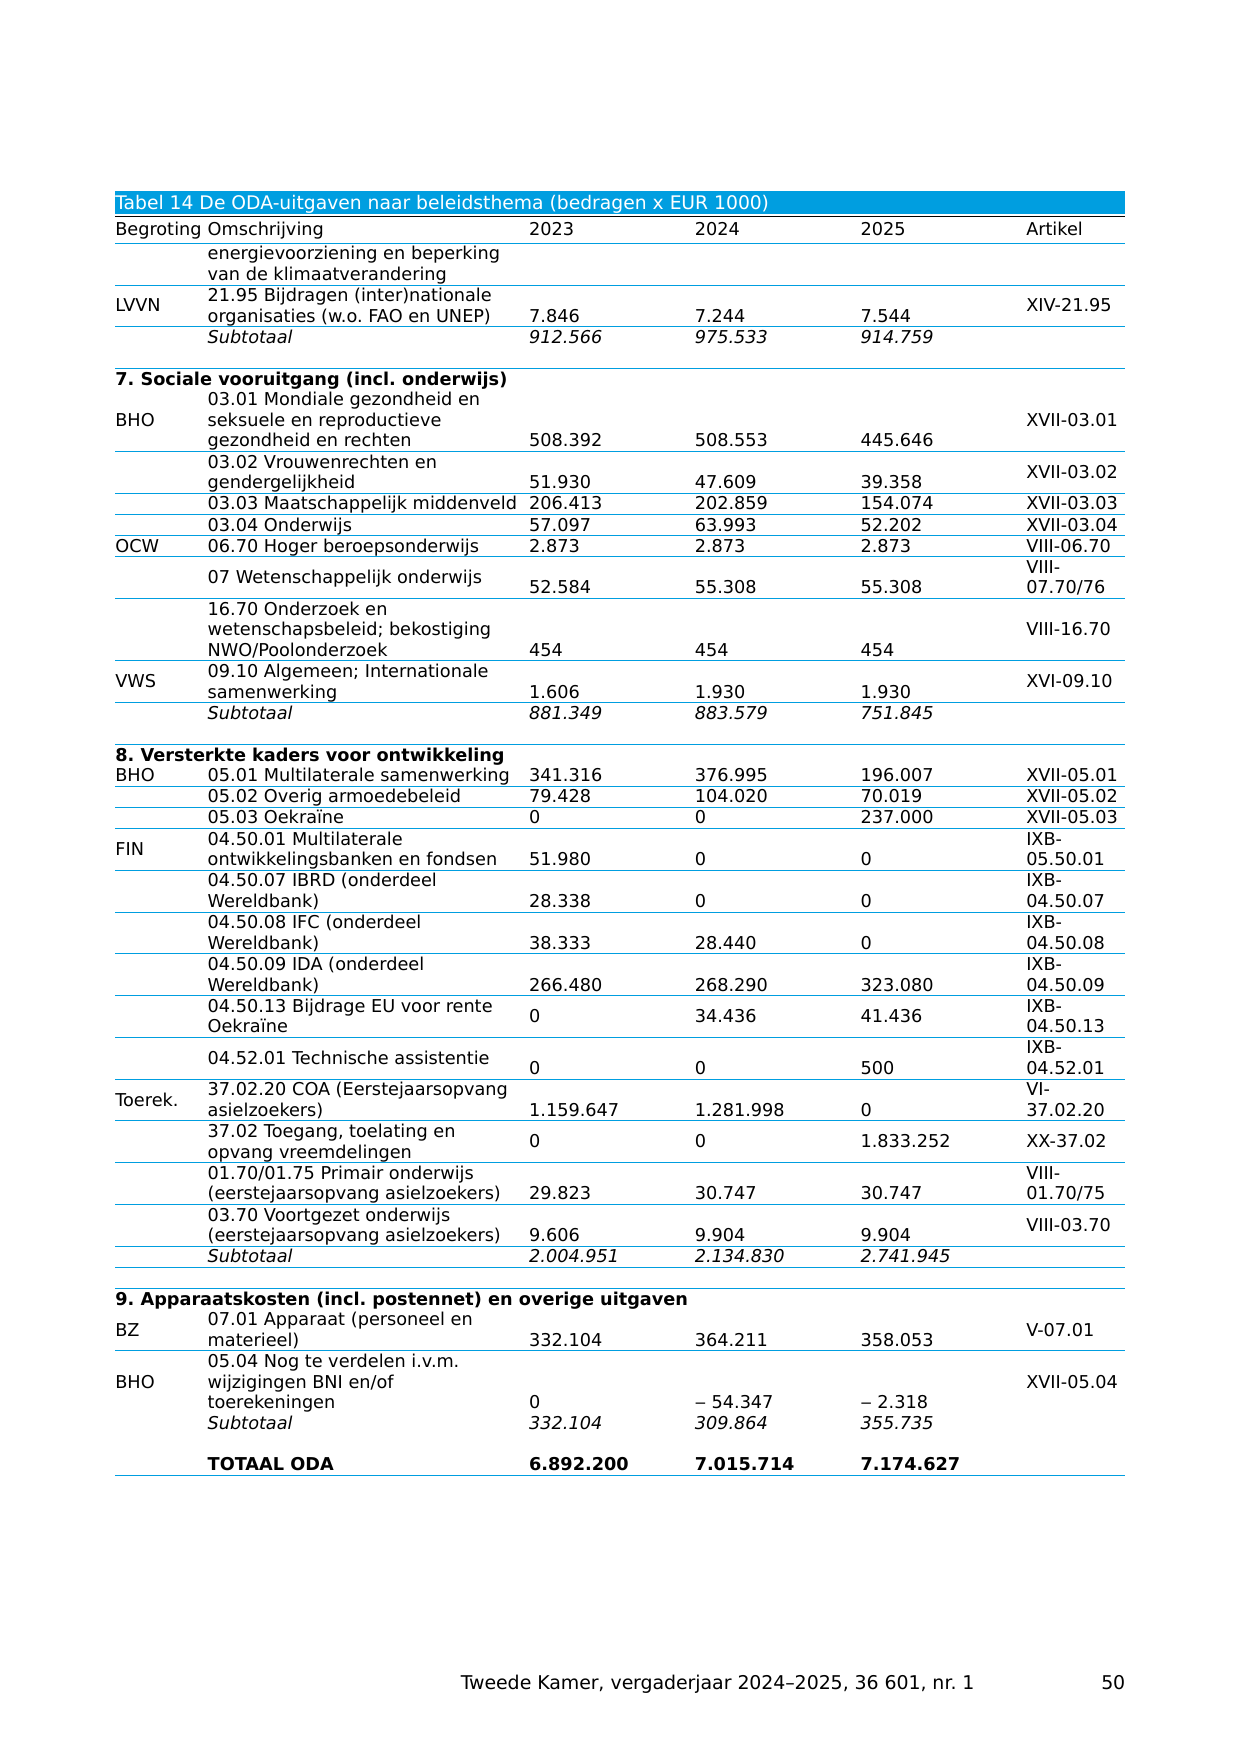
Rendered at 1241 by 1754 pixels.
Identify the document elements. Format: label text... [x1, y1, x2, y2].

table_cell 7. Sociale vooruitgang (incl. onderwijs) [115, 369, 1125, 389]
table_cell 30.747 [692, 1163, 857, 1204]
table_cell [1023, 1247, 1125, 1267]
table_cell 266.480 [526, 954, 692, 995]
table_cell 52.202 [858, 515, 1023, 535]
table_cell 0 [858, 913, 1023, 953]
table_cell [115, 244, 204, 284]
table_cell 341.316 [526, 765, 692, 786]
table_cell Begroting [115, 217, 204, 243]
table_cell 03.04 Onderwijs [205, 515, 526, 535]
table_cell 04.50.01 Multilaterale ontwikkelingsbanken en fondsen [205, 829, 526, 870]
table_cell 0 [692, 808, 857, 828]
table_cell 9.904 [692, 1205, 857, 1246]
table_cell 9. Apparaatskosten (incl. postennet) en overige uitgaven [115, 1289, 1125, 1309]
table_cell 7.015.714 [692, 1454, 857, 1475]
table_cell [115, 808, 204, 828]
table_cell 2.741.945 [858, 1247, 1023, 1267]
table_cell 04.50.09 IDA (onderdeel Wereldbank) [205, 954, 526, 995]
table_cell 47.609 [692, 452, 857, 493]
table_cell 445.646 [858, 389, 1023, 451]
table_cell 55.308 [692, 557, 857, 598]
table_cell XVI-09.10 [1023, 661, 1125, 702]
table_cell 51.930 [526, 452, 692, 493]
table_cell VIII-07.70/76 [1023, 557, 1125, 598]
table_cell energievoorziening en beperking van de klimaatverandering [205, 244, 526, 284]
table_cell IXB-05.50.01 [1023, 829, 1125, 870]
table_cell 04.50.07 IBRD (onderdeel Wereldbank) [205, 871, 526, 912]
table_cell XVII-05.03 [1023, 808, 1125, 828]
table_cell [526, 1268, 692, 1288]
table_cell [1023, 1268, 1125, 1288]
table_cell 454 [858, 599, 1023, 660]
table_cell VIII-03.70 [1023, 1205, 1125, 1246]
table_cell 364.211 [692, 1309, 857, 1350]
table_cell [858, 1268, 1023, 1288]
table_cell IXB-04.50.09 [1023, 954, 1125, 995]
table_cell [1023, 1413, 1125, 1433]
table_cell [1023, 703, 1125, 723]
table_cell [115, 1121, 204, 1162]
table_cell 05.03 Oekraïne [205, 808, 526, 828]
table_cell 2.004.951 [526, 1247, 692, 1267]
table_cell 206.413 [526, 494, 692, 514]
table_cell 2023 [526, 217, 692, 243]
table_cell [858, 1434, 1023, 1454]
table_cell [692, 1434, 857, 1454]
table_cell 1.281.998 [692, 1080, 857, 1120]
table_cell 21.95 Bijdragen (inter)nationale organisaties (w.o. FAO en UNEP) [205, 286, 526, 326]
table_cell 2.873 [858, 536, 1023, 556]
table_cell 2.873 [692, 536, 857, 556]
table_cell 51.980 [526, 829, 692, 870]
table_cell 914.759 [858, 327, 1023, 347]
table_cell [115, 1247, 204, 1267]
table_cell Subtotaal [205, 1413, 526, 1433]
table_cell 1.606 [526, 661, 692, 702]
table_cell BZ [115, 1309, 204, 1350]
table_cell BHO [115, 389, 204, 451]
table_cell Subtotaal [205, 703, 526, 723]
table_cell BHO [115, 765, 204, 786]
table_cell 202.859 [692, 494, 857, 514]
table_cell 0 [858, 829, 1023, 870]
table_cell ‒ 54.347 [692, 1351, 857, 1413]
table_cell 04.50.13 Bijdrage EU voor rente Oekraïne [205, 996, 526, 1037]
table_cell 29.823 [526, 1163, 692, 1204]
table_cell 05.02 Overig armoedebeleid [205, 787, 526, 807]
table_cell 04.50.08 IFC (onderdeel Wereldbank) [205, 913, 526, 953]
table_cell [115, 557, 204, 598]
table_cell 09.10 Algemeen; Internationale samenwerking [205, 661, 526, 702]
table_cell 104.020 [692, 787, 857, 807]
table_cell 508.392 [526, 389, 692, 451]
table_cell [115, 871, 204, 912]
table_cell [115, 913, 204, 953]
table_cell [115, 1413, 204, 1433]
table_cell [115, 1205, 204, 1246]
table_cell [1023, 327, 1125, 347]
table_cell XX-37.02 [1023, 1121, 1125, 1162]
table_cell 9.904 [858, 1205, 1023, 1246]
table_cell [858, 348, 1023, 368]
table_cell 508.553 [692, 389, 857, 451]
table_cell [692, 348, 857, 368]
table_cell IXB-04.50.08 [1023, 913, 1125, 953]
table_cell [692, 244, 857, 284]
table_cell VI-37.02.20 [1023, 1080, 1125, 1120]
table_cell 0 [526, 1351, 692, 1413]
table_cell 9.606 [526, 1205, 692, 1246]
table_cell 196.007 [858, 765, 1023, 786]
table_cell 34.436 [692, 996, 857, 1037]
table_cell 912.566 [526, 327, 692, 347]
table_cell 332.104 [526, 1309, 692, 1350]
table_cell XIV-21.95 [1023, 286, 1125, 326]
table_cell [858, 723, 1023, 744]
table_cell 52.584 [526, 557, 692, 598]
table_cell 358.053 [858, 1309, 1023, 1350]
table_cell 39.358 [858, 452, 1023, 493]
table_cell [526, 723, 692, 744]
table_cell 2025 [858, 217, 1023, 243]
table_cell 1.833.252 [858, 1121, 1023, 1162]
table_cell 7.174.627 [858, 1454, 1023, 1475]
table_cell 7.544 [858, 286, 1023, 326]
table_cell 237.000 [858, 808, 1023, 828]
table_cell 05.04 Nog te verdelen i.v.m. wijzigingen BNI en/of toerekeningen [205, 1351, 526, 1413]
table_cell XVII-03.04 [1023, 515, 1125, 535]
table_cell [115, 996, 204, 1037]
table_cell 2.134.830 [692, 1247, 857, 1267]
table_cell Subtotaal [205, 327, 526, 347]
table_cell BHO [115, 1351, 204, 1413]
table_cell [115, 1163, 204, 1204]
table_cell FIN [115, 829, 204, 870]
table_cell 332.104 [526, 1413, 692, 1433]
table_cell XVII-03.02 [1023, 452, 1125, 493]
table_cell IXB-04.50.13 [1023, 996, 1125, 1037]
table_cell 03.01 Mondiale gezondheid en seksuele en reproductieve gezondheid en rechten [205, 389, 526, 451]
table_cell VIII-06.70 [1023, 536, 1125, 556]
table_cell 1.930 [858, 661, 1023, 702]
table_cell [115, 348, 204, 368]
table_cell [692, 1268, 857, 1288]
table_cell 6.892.200 [526, 1454, 692, 1475]
table_cell 79.428 [526, 787, 692, 807]
table_cell VIII-01.70/75 [1023, 1163, 1125, 1204]
table_cell TOTAAL ODA [205, 1454, 526, 1475]
table_cell OCW [115, 536, 204, 556]
table_cell XVII-03.01 [1023, 389, 1125, 451]
table_cell 7.244 [692, 286, 857, 326]
table_cell [1023, 1454, 1125, 1475]
table_cell [115, 327, 204, 347]
table_cell 03.03 Maatschappelijk middenveld [205, 494, 526, 514]
table_cell 37.02 Toegang, toelating en opvang vreemdelingen [205, 1121, 526, 1162]
table_cell [115, 452, 204, 493]
table_cell IXB-04.52.01 [1023, 1038, 1125, 1079]
table_cell 751.845 [858, 703, 1023, 723]
table_cell LVVN [115, 286, 204, 326]
table_cell [115, 1038, 204, 1079]
table_cell 0 [692, 871, 857, 912]
table_cell [205, 1434, 526, 1454]
table_cell [205, 1268, 526, 1288]
table_cell 1.159.647 [526, 1080, 692, 1120]
table_cell 7.846 [526, 286, 692, 326]
table_cell XVII-05.04 [1023, 1351, 1125, 1413]
table_cell 38.333 [526, 913, 692, 953]
table_cell 0 [858, 871, 1023, 912]
table_cell 63.993 [692, 515, 857, 535]
table_cell 0 [692, 829, 857, 870]
table_cell [1023, 244, 1125, 284]
table_cell 05.01 Multilaterale samenwerking [205, 765, 526, 786]
table_cell Artikel [1023, 217, 1125, 243]
table_cell 975.533 [692, 327, 857, 347]
table_cell Omschrijving [205, 217, 526, 243]
table_cell 355.735 [858, 1413, 1023, 1433]
table_cell V-07.01 [1023, 1309, 1125, 1350]
table_cell 500 [858, 1038, 1023, 1079]
table_cell 881.349 [526, 703, 692, 723]
table_cell 41.436 [858, 996, 1023, 1037]
table_cell 2024 [692, 217, 857, 243]
table_cell 01.70/01.75 Primair onderwijs (eerstejaarsopvang asielzoekers) [205, 1163, 526, 1204]
table_cell 03.02 Vrouwenrechten en gendergelijkheid [205, 452, 526, 493]
table_cell IXB-04.50.07 [1023, 871, 1125, 912]
table_cell [115, 723, 204, 744]
table_cell 8. Versterkte kaders voor ontwikkeling [115, 745, 1125, 765]
table_cell [115, 703, 204, 723]
table_cell 2.873 [526, 536, 692, 556]
table_cell 454 [692, 599, 857, 660]
table_cell [1023, 723, 1125, 744]
table_cell 883.579 [692, 703, 857, 723]
table_cell 0 [692, 1121, 857, 1162]
table_cell 323.080 [858, 954, 1023, 995]
table_cell 57.097 [526, 515, 692, 535]
table_cell 70.019 [858, 787, 1023, 807]
table_cell 309.864 [692, 1413, 857, 1433]
table_cell [526, 1434, 692, 1454]
table_cell 154.074 [858, 494, 1023, 514]
table_cell [1023, 348, 1125, 368]
table_cell VIII-16.70 [1023, 599, 1125, 660]
table_cell XVII-05.02 [1023, 787, 1125, 807]
table_cell 454 [526, 599, 692, 660]
table_cell 07.01 Apparaat (personeel en materieel) [205, 1309, 526, 1350]
table_cell [1023, 1434, 1125, 1454]
table_cell [115, 787, 204, 807]
table_cell 28.440 [692, 913, 857, 953]
table_cell 376.995 [692, 765, 857, 786]
table_cell 28.338 [526, 871, 692, 912]
table_cell [115, 599, 204, 660]
table_cell XVII-03.03 [1023, 494, 1125, 514]
table_cell XVII-05.01 [1023, 765, 1125, 786]
table_cell 1.930 [692, 661, 857, 702]
table_cell [205, 348, 526, 368]
table_cell [115, 1454, 204, 1475]
table_cell [692, 723, 857, 744]
table_cell 16.70 Onderzoek en wetenschapsbeleid; bekostiging NWO/Poolonderzoek [205, 599, 526, 660]
table_cell [858, 244, 1023, 284]
table_cell ‒ 2.318 [858, 1351, 1023, 1413]
table_cell [115, 494, 204, 514]
table_cell 0 [692, 1038, 857, 1079]
table_cell 0 [526, 996, 692, 1037]
table_cell 03.70 Voortgezet onderwijs (eerstejaarsopvang asielzoekers) [205, 1205, 526, 1246]
table_cell [115, 954, 204, 995]
table_cell VWS [115, 661, 204, 702]
table_cell 0 [526, 808, 692, 828]
table_cell 0 [526, 1121, 692, 1162]
table_cell [115, 515, 204, 535]
table_cell 0 [858, 1080, 1023, 1120]
table_cell 07 Wetenschappelijk onderwijs [205, 557, 526, 598]
table_cell [115, 1268, 204, 1288]
table_cell [526, 348, 692, 368]
table_cell 268.290 [692, 954, 857, 995]
table_cell 30.747 [858, 1163, 1023, 1204]
table_cell 0 [526, 1038, 692, 1079]
table_cell [205, 723, 526, 744]
table_cell [115, 1434, 204, 1454]
table_cell Toerek. [115, 1080, 204, 1120]
table_cell 04.52.01 Technische assistentie [205, 1038, 526, 1079]
table_cell 37.02.20 COA (Eerstejaarsopvang asielzoekers) [205, 1080, 526, 1120]
table_cell 55.308 [858, 557, 1023, 598]
table_cell Subtotaal [205, 1247, 526, 1267]
table_cell 06.70 Hoger beroepsonderwijs [205, 536, 526, 556]
table_cell [526, 244, 692, 284]
